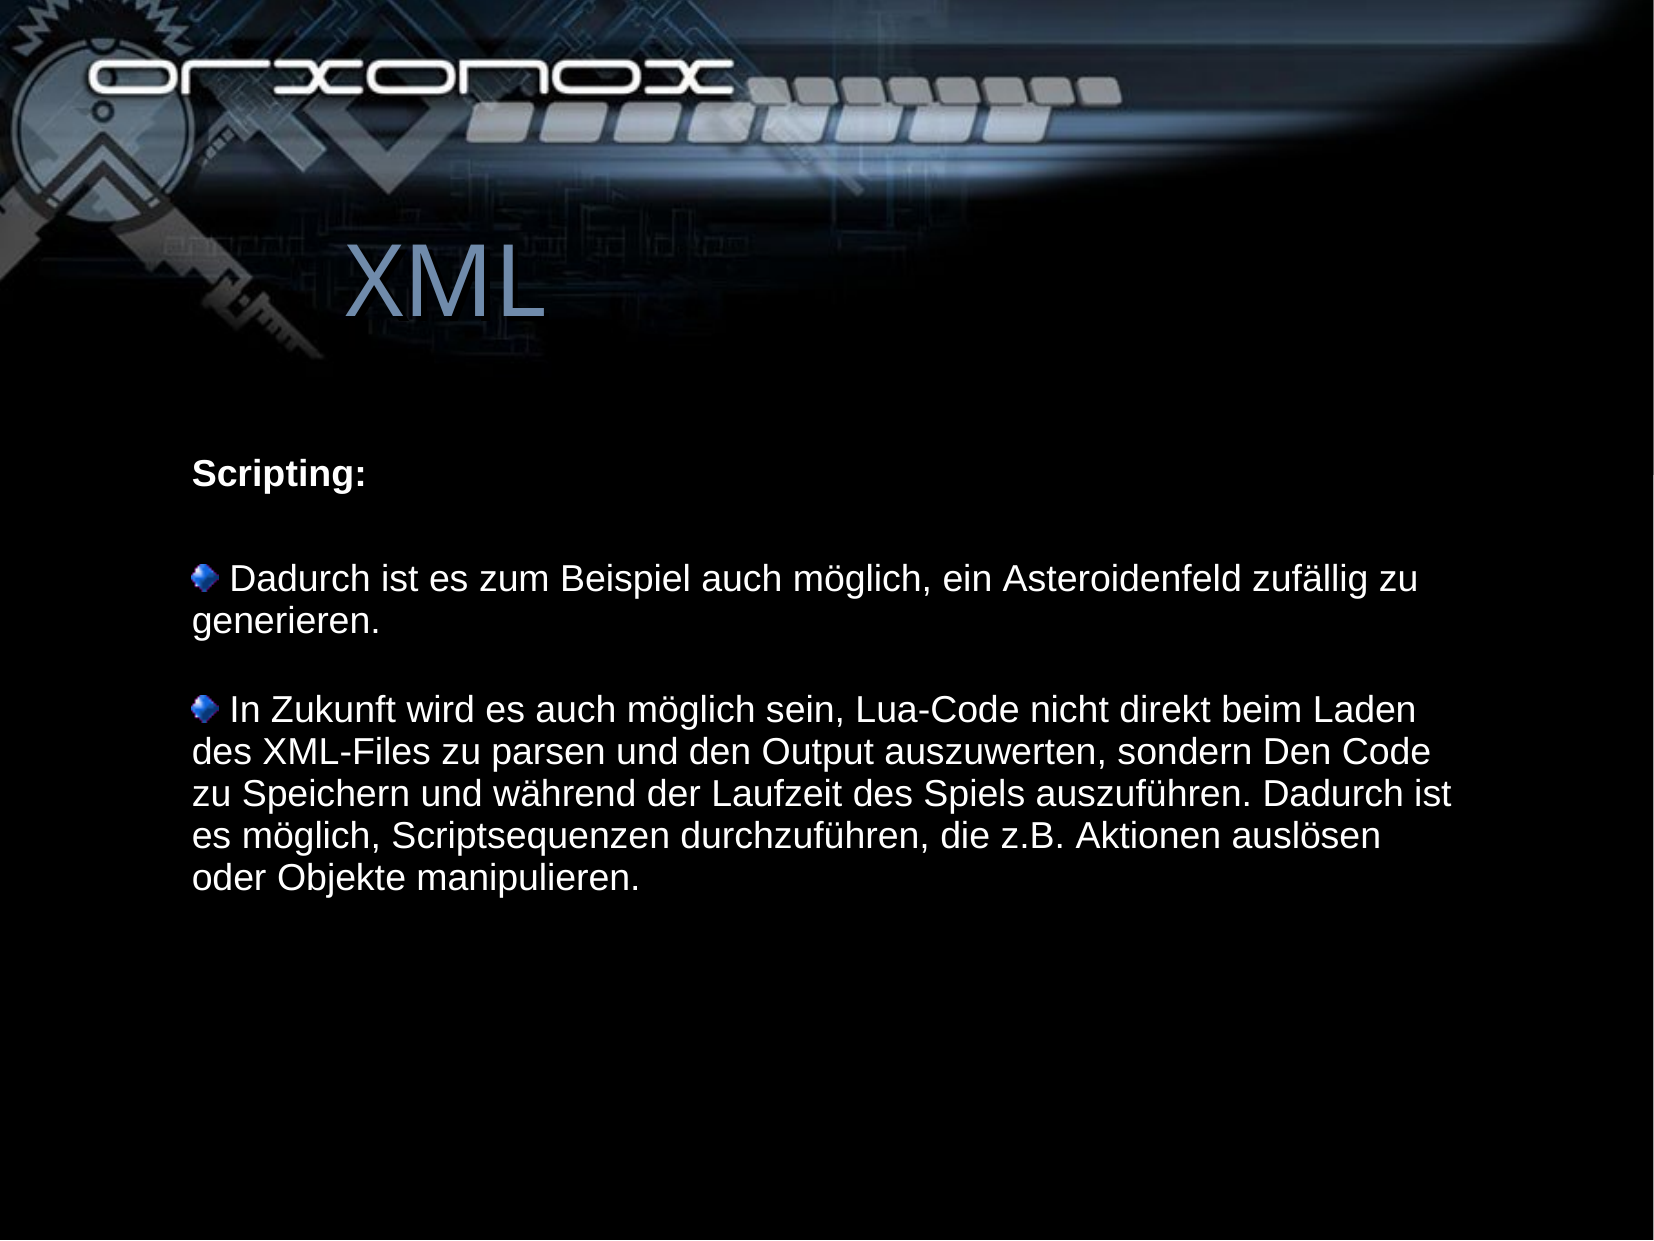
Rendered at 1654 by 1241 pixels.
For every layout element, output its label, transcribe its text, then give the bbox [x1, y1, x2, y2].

picture [191, 564, 219, 592]
picture [191, 695, 219, 723]
text_box Scripting: Dadurch ist es zum Beispiel auch möglich, ein Asteroidenfeld zufällig zu generieren. In Zukunft wird es auch möglich sein, Lua-Code nicht direkt beim Laden des XML-Files zu parsen und den Output auszuwerten, sondern Den Code zu Speichern und während der Laufzeit des Spiels auszuführen. Dadurch ist es möglich, Scriptsequenzen durchzuführen, die z.B. Aktionen auslösen oder Objekte manipulieren. [177, 442, 1477, 986]
text_box XML [330, 194, 1306, 344]
picture [0, 0, 1654, 475]
